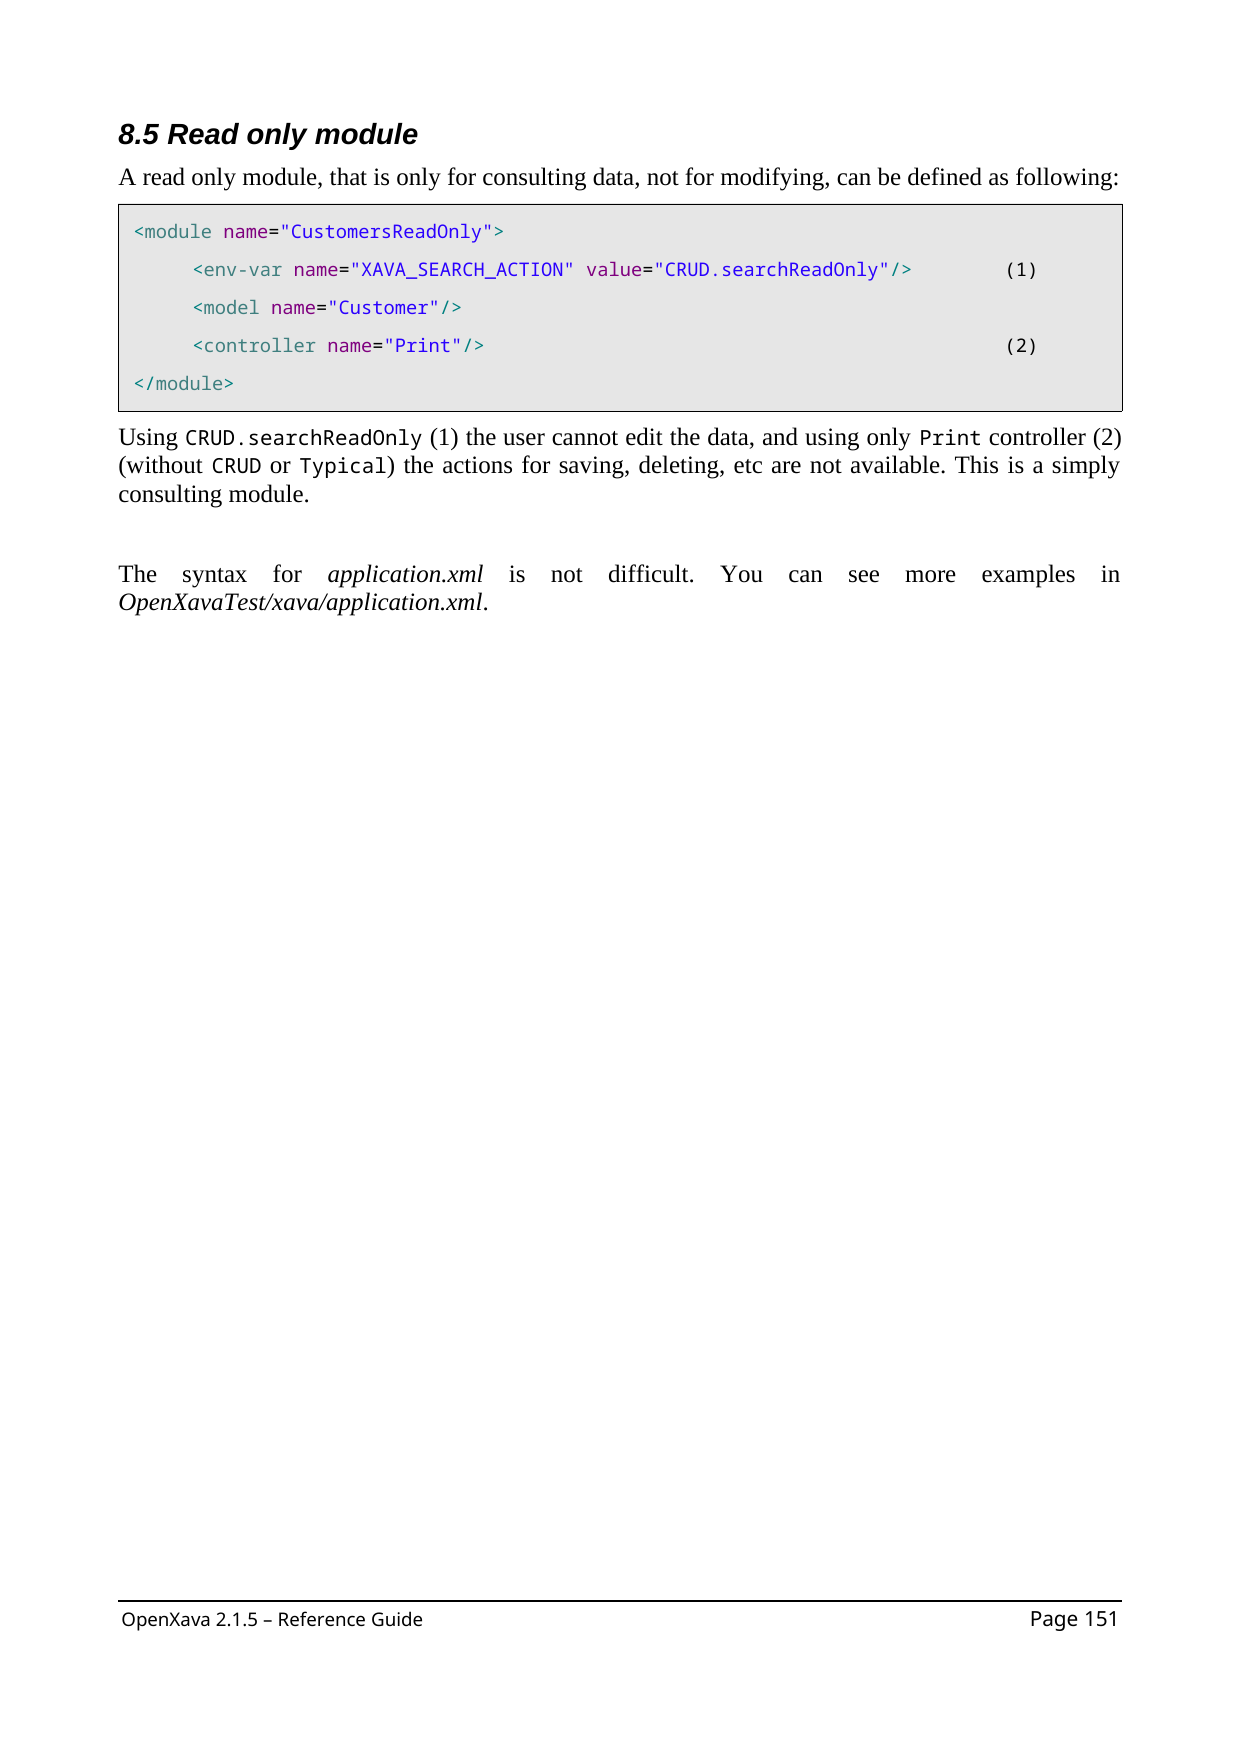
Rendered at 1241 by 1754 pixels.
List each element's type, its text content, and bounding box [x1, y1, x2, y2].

subtitle Read only module [118, 118, 1122, 151]
text Using CRUD.searchReadOnly (1) the user cannot edit the data, and using only Print controller (2) (without CRUD or Typical) the actions for saving, deleting, etc are not available. This is a simply consulting module. [118, 423, 1122, 508]
text <module name="CustomersReadOnly"> [119, 205, 1122, 242]
text The syntax for application.xml is not difficult. You can see more examples in OpenXavaTest/xava/application.xml. [118, 560, 1122, 616]
text <model name="Customer"/> [119, 279, 1122, 318]
text <controller name="Print"/> (2) [119, 318, 1122, 356]
text <env-var name="XAVA_SEARCH_ACTION" value="CRUD.searchReadOnly"/> (1) [119, 242, 1122, 279]
text </module> [119, 356, 1122, 411]
text A read only module, that is only for consulting data, not for modifying, can be defined as following: [118, 163, 1122, 191]
